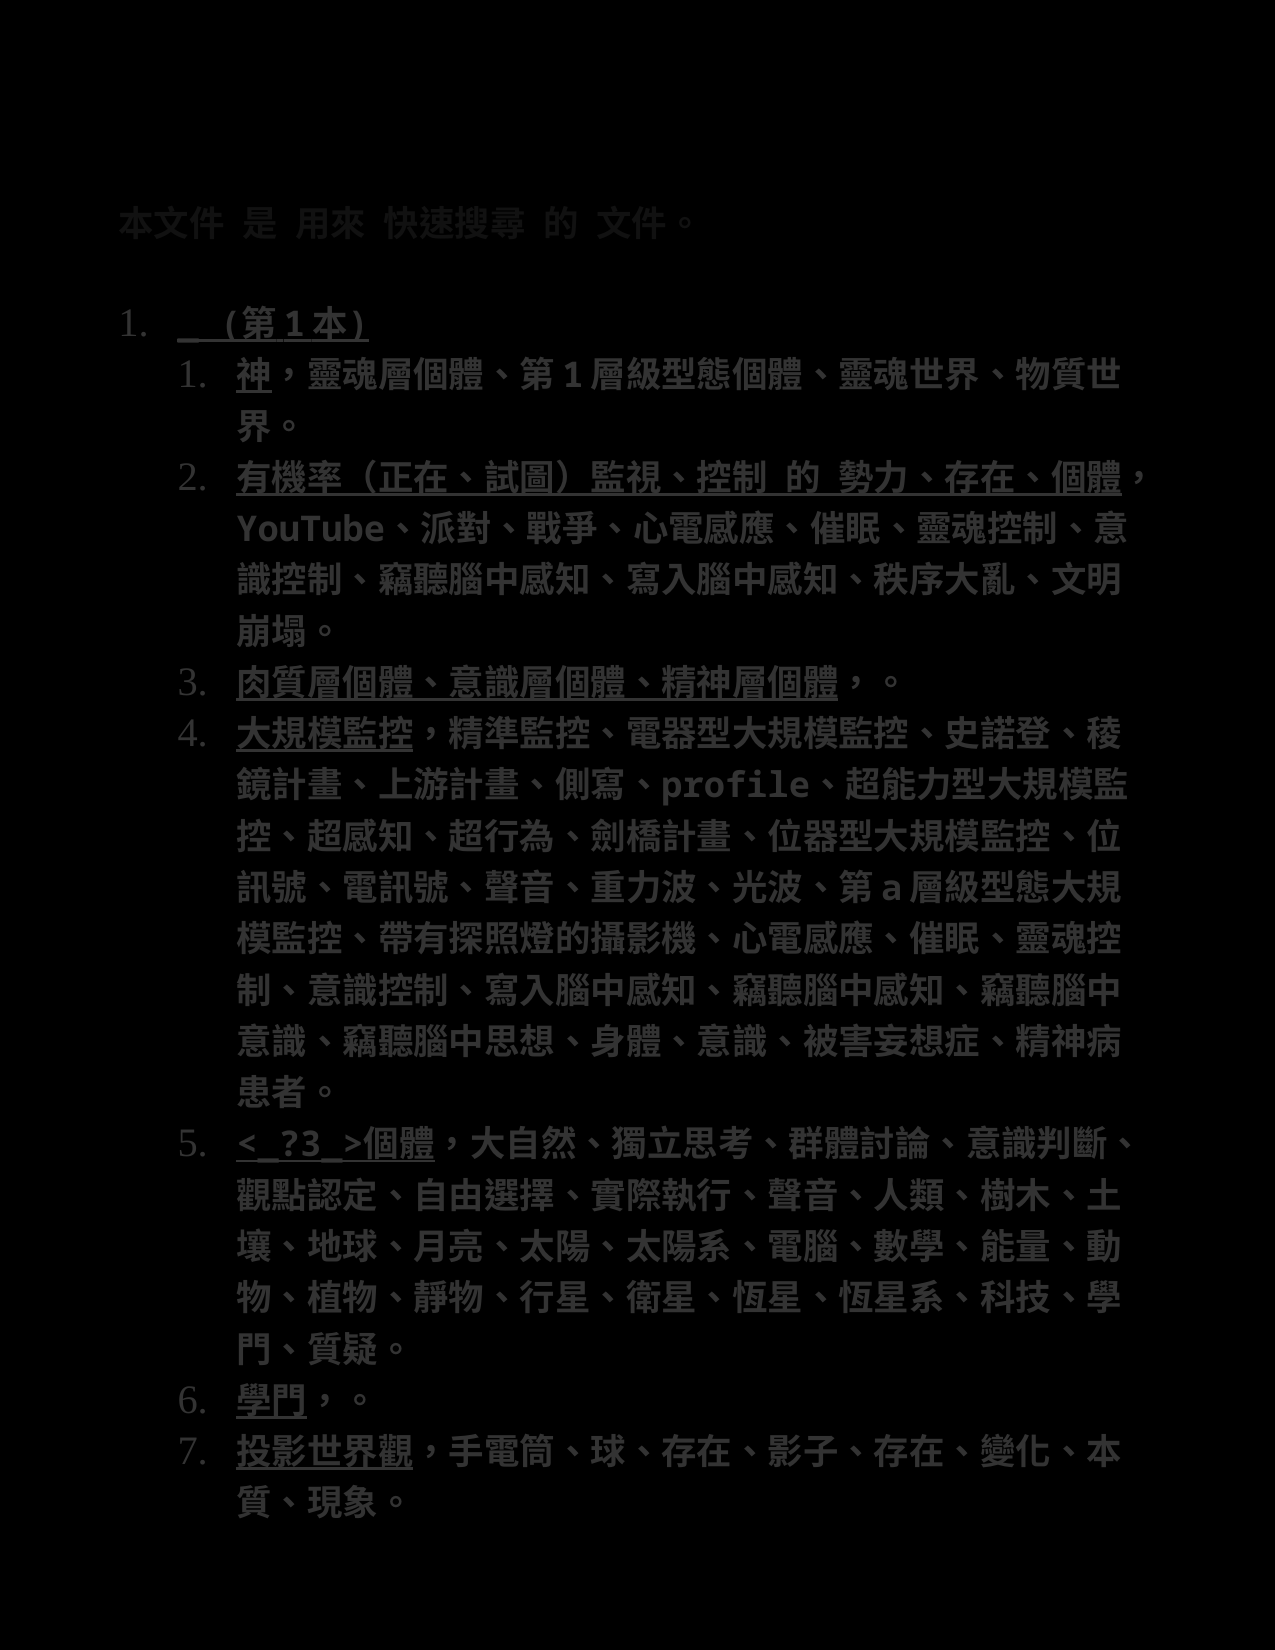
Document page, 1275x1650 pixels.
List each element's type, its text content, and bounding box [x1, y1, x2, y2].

list 有機率（正在、試圖）監視、控制 的 勢力、存在、個體，YouTube、派對、戰爭、心電感應、催眠、靈魂控制、意識控制、竊聽腦中感知、寫入腦中感知、秩序大亂、文明崩塌。 [177, 449, 1157, 654]
list 大規模監控，精準監控、電器型大規模監控、史諾登、稜鏡計畫、上游計畫、側寫、profile、超能力型大規模監控、超感知、超行為、劍橋計畫、位器型大規模監控、位訊號、電訊號、聲音、重力波、光波、第a層級型態大規模監控、帶有探照燈的攝影機、心電感應、催眠、靈魂控制、意識控制、寫入腦中感知、竊聽腦中感知、竊聽腦中意識、竊聽腦中思想、身體、意識、被害妄想症、精神病患者。 [177, 706, 1157, 1116]
list 學門，。 [177, 1372, 1157, 1423]
list 肉質層個體、意識層個體、精神層個體，。 [177, 654, 1157, 706]
list _ (第1本) [118, 295, 1157, 347]
list <_?3_>個體，大自然、獨立思考、群體討論、意識判斷、觀點認定、自由選擇、實際執行、聲音、人類、樹木、土壤、地球、月亮、太陽、太陽系、電腦、數學、能量、動物、植物、靜物、行星、衛星、恆星、恆星系、科技、學門、質疑。 [177, 1116, 1157, 1372]
list 投影世界觀，手電筒、球、存在、影子、存在、變化、本質、現象。 [177, 1423, 1157, 1526]
list 神，靈魂層個體、第1層級型態個體、靈魂世界、物質世界。 [177, 347, 1157, 449]
text 本文件 是 用來 快速搜尋 的 文件。 [118, 196, 1157, 247]
